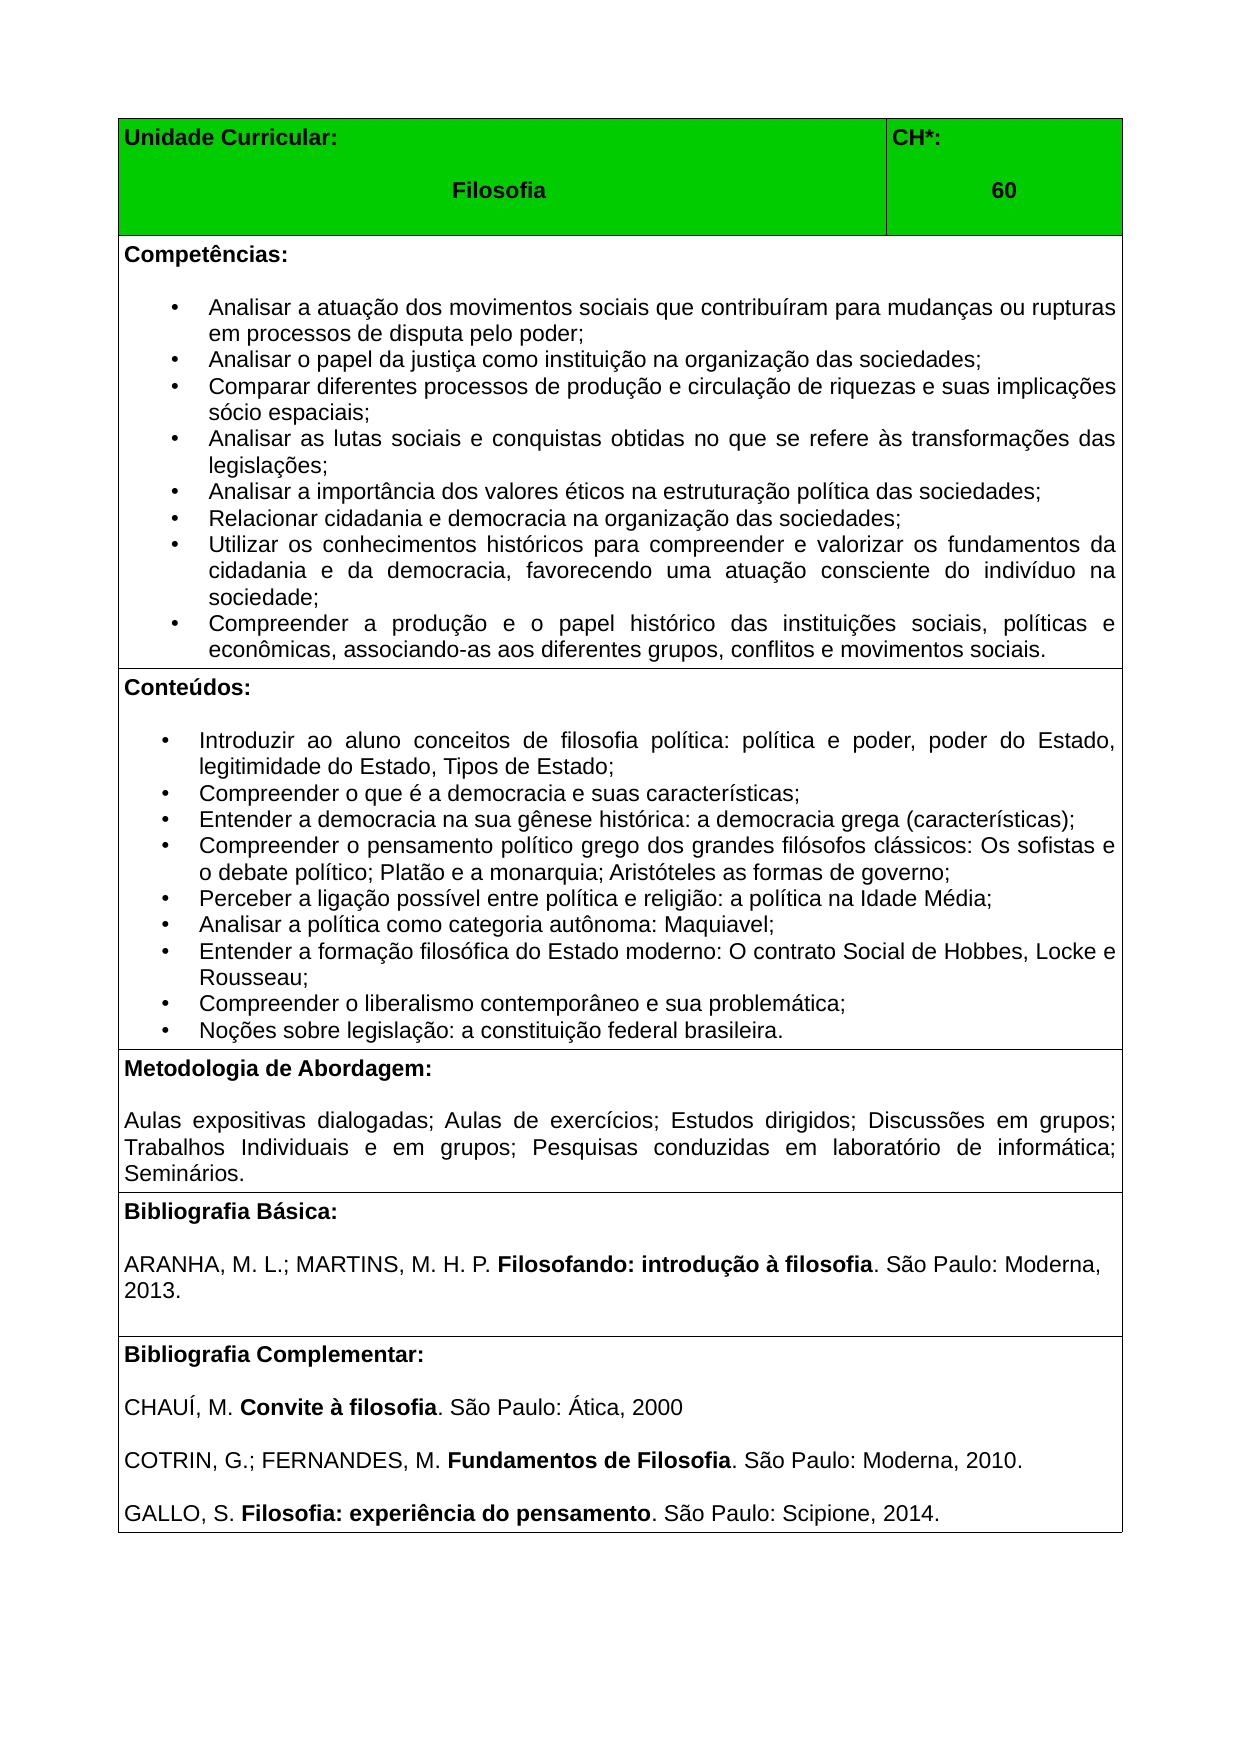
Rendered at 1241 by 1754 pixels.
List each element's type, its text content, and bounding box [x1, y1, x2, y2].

table_cell Conteúdos: Introduzir ao aluno conceitos de filosofia política: política e poder, poder do Estado, legitimidade do Estado, Tipos de Estado; Compreender o que é a democracia e suas características; Entender a democracia na sua gênese histórica: a democracia grega (características); Compreender o pensamento político grego dos grandes filósofos clássicos: Os sofistas e o debate político; Platão e a monarquia; Aristóteles as formas de governo; Perceber a ligação possível entre política e religião: a política na Idade Média; Analisar a política como categoria autônoma: Maquiavel; Entender a formação filosófica do Estado moderno: O contrato Social de Hobbes, Locke e Rousseau; Compreender o liberalismo contemporâneo e sua problemática; Noções sobre legislação: a constituição federal brasileira. [119, 669, 1122, 1049]
table_header CH*: 60 [887, 119, 1122, 235]
table_cell Bibliografia Básica: ARANHA, M. L.; MARTINS, M. H. P. Filosofando: introdução à filosofia. São Paulo: Moderna, 2013. [119, 1193, 1122, 1336]
table_cell Competências: Analisar a atuação dos movimentos sociais que contribuíram para mudanças ou rupturas em processos de disputa pelo poder; Analisar o papel da justiça como instituição na organização das sociedades; Comparar diferentes processos de produção e circulação de riquezas e suas implicações sócio espaciais; Analisar as lutas sociais e conquistas obtidas no que se refere às transformações das legislações; Analisar a importância dos valores éticos na estruturação política das sociedades; Relacionar cidadania e democracia na organização das sociedades; Utilizar os conhecimentos históricos para compreender e valorizar os fundamentos da cidadania e da democracia, favorecendo uma atuação consciente do indivíduo na sociedade; Compreender a produção e o papel histórico das instituições sociais, políticas e econômicas, associando-as aos diferentes grupos, conflitos e movimentos sociais. [119, 236, 1122, 668]
table_header Unidade Curricular: Filosofia [119, 119, 886, 235]
table_cell Bibliografia Complementar: CHAUÍ, M. Convite à filosofia. São Paulo: Ática, 2000 COTRIN, G.; FERNANDES, M. Fundamentos de Filosofia. São Paulo: Moderna, 2010. GALLO, S. Filosofia: experiência do pensamento. São Paulo: Scipione, 2014. [119, 1337, 1122, 1532]
table_cell Metodologia de Abordagem: Aulas expositivas dialogadas; Aulas de exercícios; Estudos dirigidos; Discussões em grupos; Trabalhos Individuais e em grupos; Pesquisas conduzidas em laboratório de informática; Seminários. [119, 1050, 1122, 1192]
